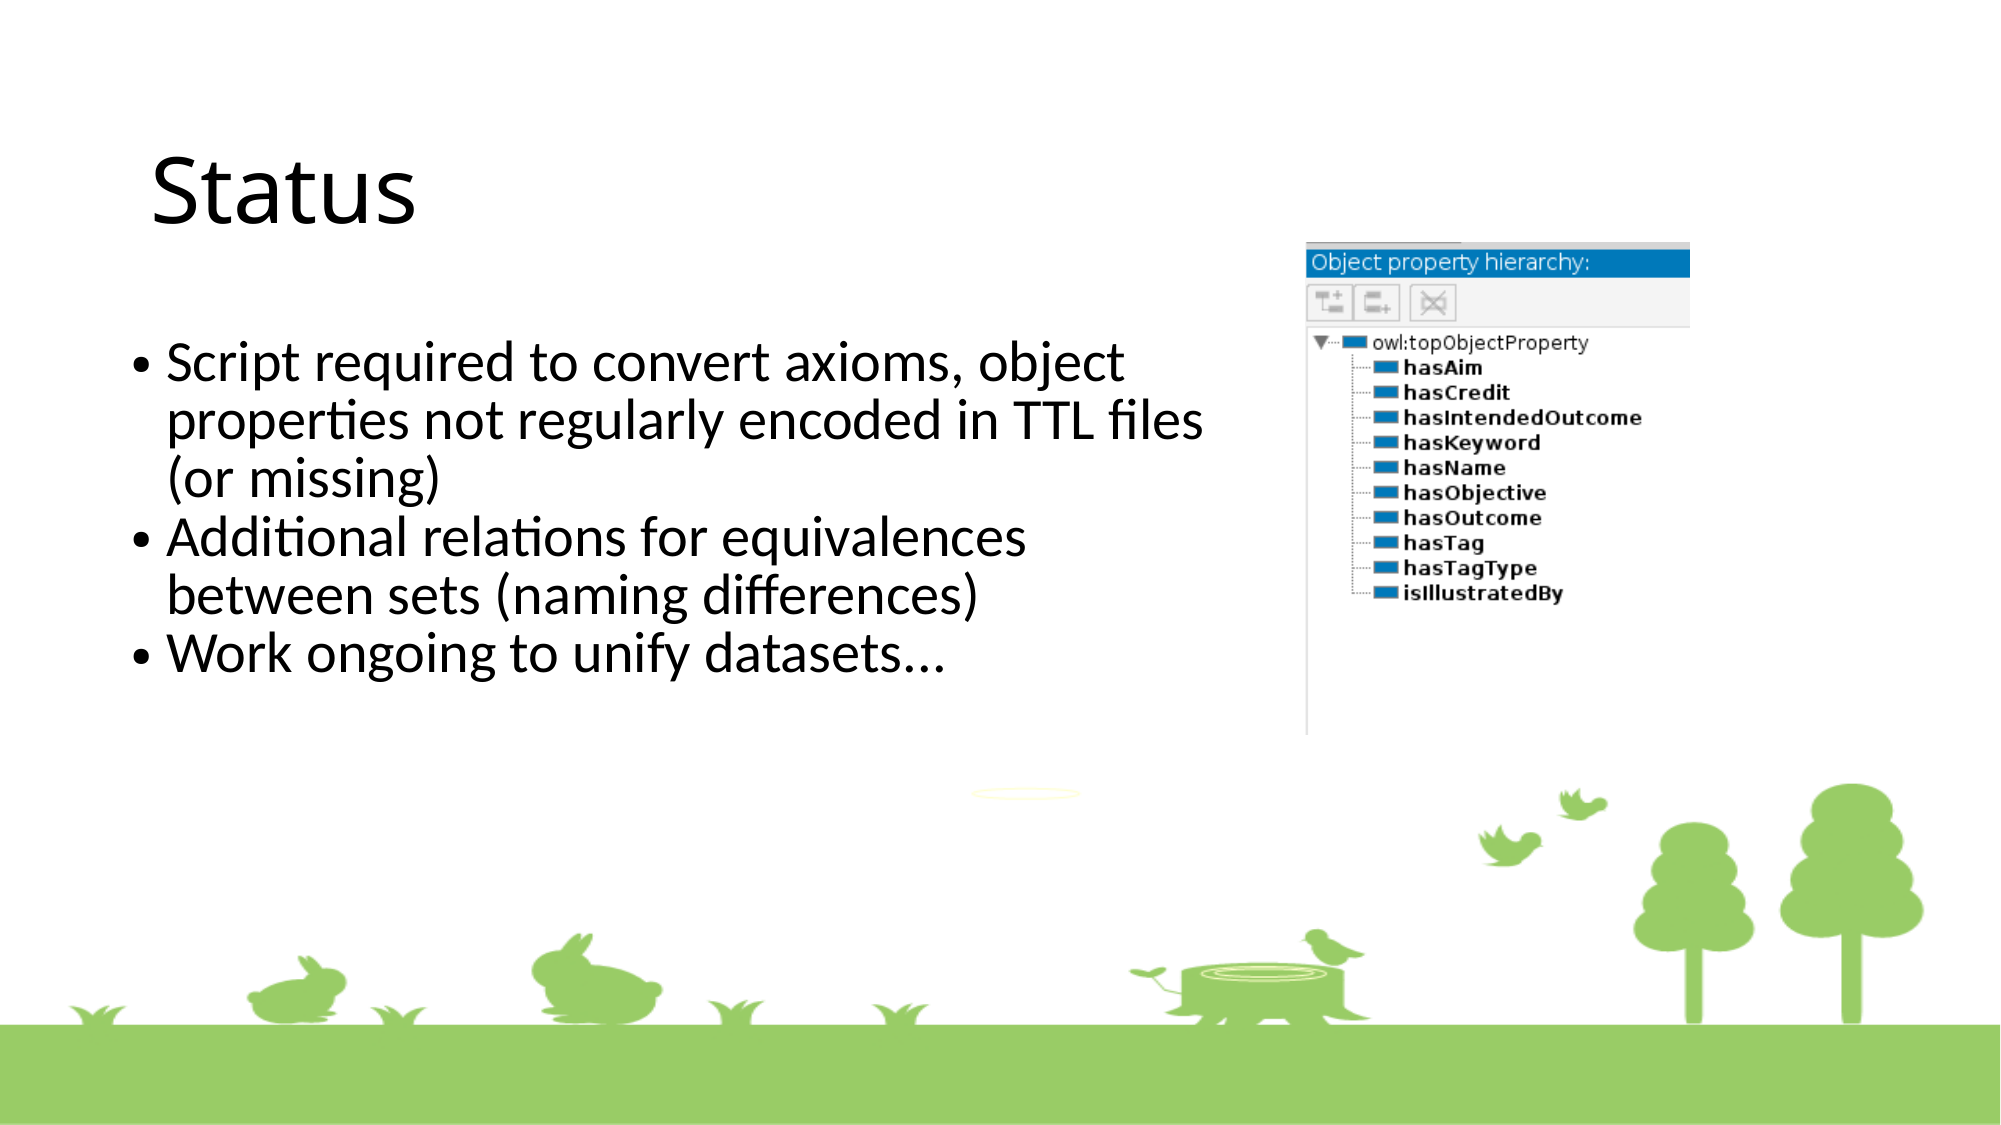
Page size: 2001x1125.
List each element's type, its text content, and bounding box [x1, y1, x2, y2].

text_box Script required to convert axioms, object properties not regularly encoded in TTL files (or missing) Additional relations for equivalences between sets (naming differences) Work ongoing to unify datasets... [116, 329, 1246, 766]
picture [0, 0, 2001, 1125]
text_box Status [135, 118, 466, 240]
